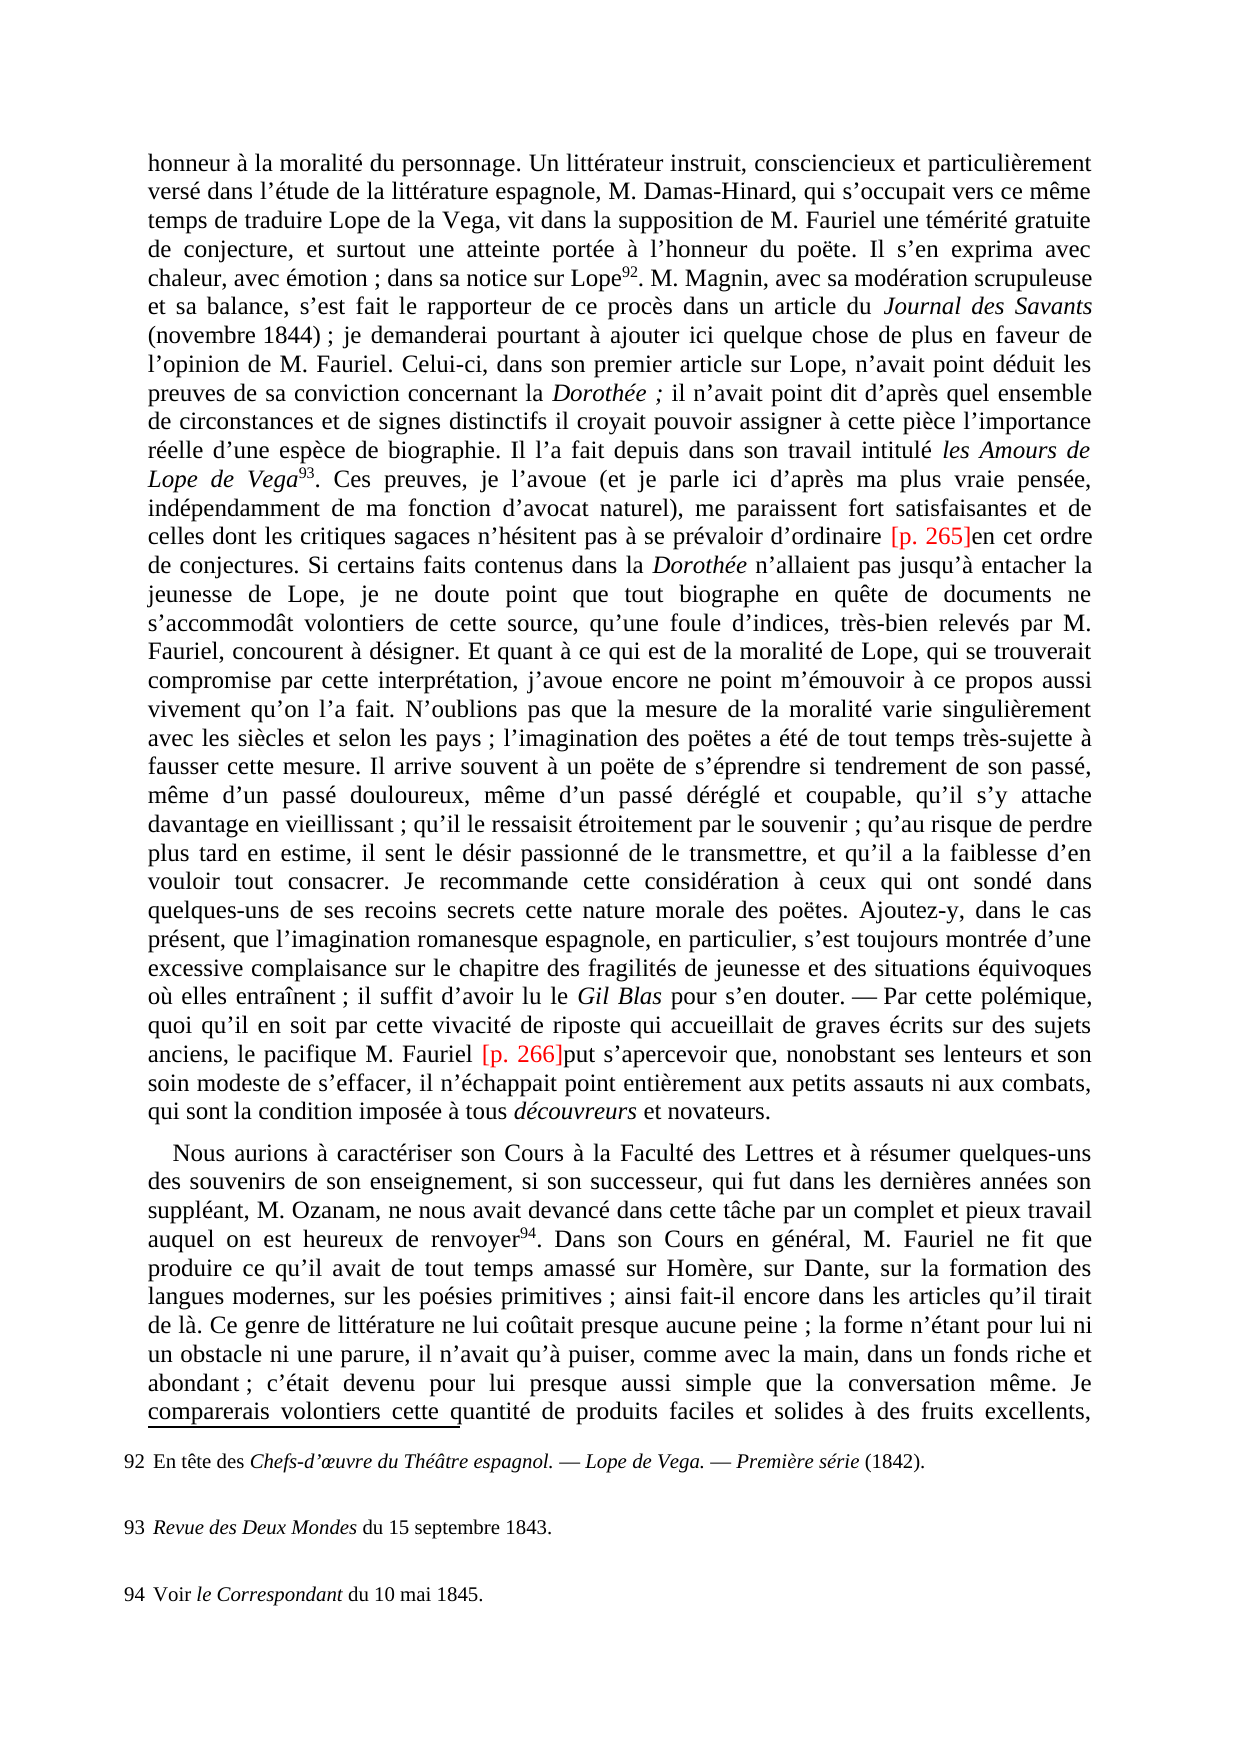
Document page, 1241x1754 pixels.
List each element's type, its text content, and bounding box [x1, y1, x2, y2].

text Revue des Deux Mondes du 15 septembre 1843. [124, 1515, 1093, 1540]
text En tête des Chefs-d’œuvre du Théâtre espagnol. — Lope de Vega. — Première série (1842). [124, 1448, 1093, 1473]
text honneur à la moralité du personnage. Un littérateur instruit, consciencieux et particulièrement versé dans l’étude de la littérature espagnole, M. Damas-Hinard, qui s’occupait vers ce même temps de traduire Lope de la Vega, vit dans la supposition de M. Fauriel une témérité gratuite de conjecture, et surtout une atteinte portée à l’honneur du poëte. Il s’en exprima avec chaleur, avec émotion ; dans sa notice sur Lope. M. Magnin, avec sa modération scrupuleuse et sa balance, s’est fait le rapporteur de ce procès dans un article du Journal des Savants (novembre 1844) ; je demanderai pourtant à ajouter ici quelque chose de plus en faveur de l’opinion de M. Fauriel. Celui-ci, dans son premier article sur Lope, n’avait point déduit les preuves de sa conviction concernant la Dorothée ; il n’avait point dit d’après quel ensemble de circonstances et de signes distinctifs il croyait pouvoir assigner à cette pièce l’importance réelle d’une espèce de biographie. Il l’a fait depuis dans son travail intitulé les Amours de Lope de Vega. Ces preuves, je l’avoue (et je parle ici d’après ma plus vraie pensée, indépendamment de ma fonction d’avocat naturel), me paraissent fort satisfaisantes et de celles dont les critiques sagaces n’hésitent pas à se prévaloir d’ordinaire [p. 265]en cet ordre de conjectures. Si certains faits contenus dans la Dorothée n’allaient pas jusqu’à entacher la jeunesse de Lope, je ne doute point que tout biographe en quête de documents ne s’accommodât volontiers de cette source, qu’une foule d’indices, très-bien relevés par M. Fauriel, concourent à désigner. Et quant à ce qui est de la moralité de Lope, qui se trouverait compromise par cette interprétation, j’avoue encore ne point m’émouvoir à ce propos aussi vivement qu’on l’a fait. N’oublions pas que la mesure de la moralité varie singulièrement avec les siècles et selon les pays ; l’imagination des poëtes a été de tout temps très-sujette à fausser cette mesure. Il arrive souvent à un poëte de s’éprendre si tendrement de son passé, même d’un passé douloureux, même d’un passé déréglé et coupable, qu’il s’y attache davantage en vieillissant ; qu’il le ressaisit étroitement par le souvenir ; qu’au risque de perdre plus tard en estime, il sent le désir passionné de le transmettre, et qu’il a la faiblesse d’en vouloir tout consacrer. Je recommande cette considération à ceux qui ont sondé dans quelques-uns de ses recoins secrets cette nature morale des poëtes. Ajoutez-y, dans le cas présent, que l’imagination romanesque espagnole, en particulier, s’est toujours montrée d’une excessive complaisance sur le chapitre des fragilités de jeunesse et des situations équivoques où elles entraînent ; il suffit d’avoir lu le Gil Blas pour s’en douter. — Par cette polémique, quoi qu’il en soit par cette vivacité de riposte qui accueillait de graves écrits sur des sujets anciens, le pacifique M. Fauriel [p. 266]put s’apercevoir que, nonobstant ses lenteurs et son soin modeste de s’effacer, il n’échappait point entièrement aux petits assauts ni aux combats, qui sont la condition imposée à tous découvreurs et novateurs. [148, 148, 1093, 1125]
text Nous aurions à caractériser son Cours à la Faculté des Lettres et à résumer quelques-uns des souvenirs de son enseignement, si son successeur, qui fut dans les dernières années son suppléant, M. Ozanam, ne nous avait devancé dans cette tâche par un complet et pieux travail auquel on est heureux de renvoyer. Dans son Cours en général, M. Fauriel ne fit que produire ce qu’il avait de tout temps amassé sur Homère, sur Dante, sur la formation des langues modernes, sur les poésies primitives ; ainsi fait-il encore dans les articles qu’il tirait de là. Ce genre de littérature ne lui coûtait presque aucune peine ; la forme n’étant pour lui ni un obstacle ni une parure, il n’avait qu’à puiser, comme avec la main, dans un fonds riche et abondant ; c’était devenu pour lui presque aussi simple que la conversation même. Je comparerais volontiers cette quantité de produits faciles et solides à des fruits excellents, [148, 1138, 1093, 1425]
text Voir le Correspondant du 10 mai 1845. [124, 1581, 1093, 1606]
